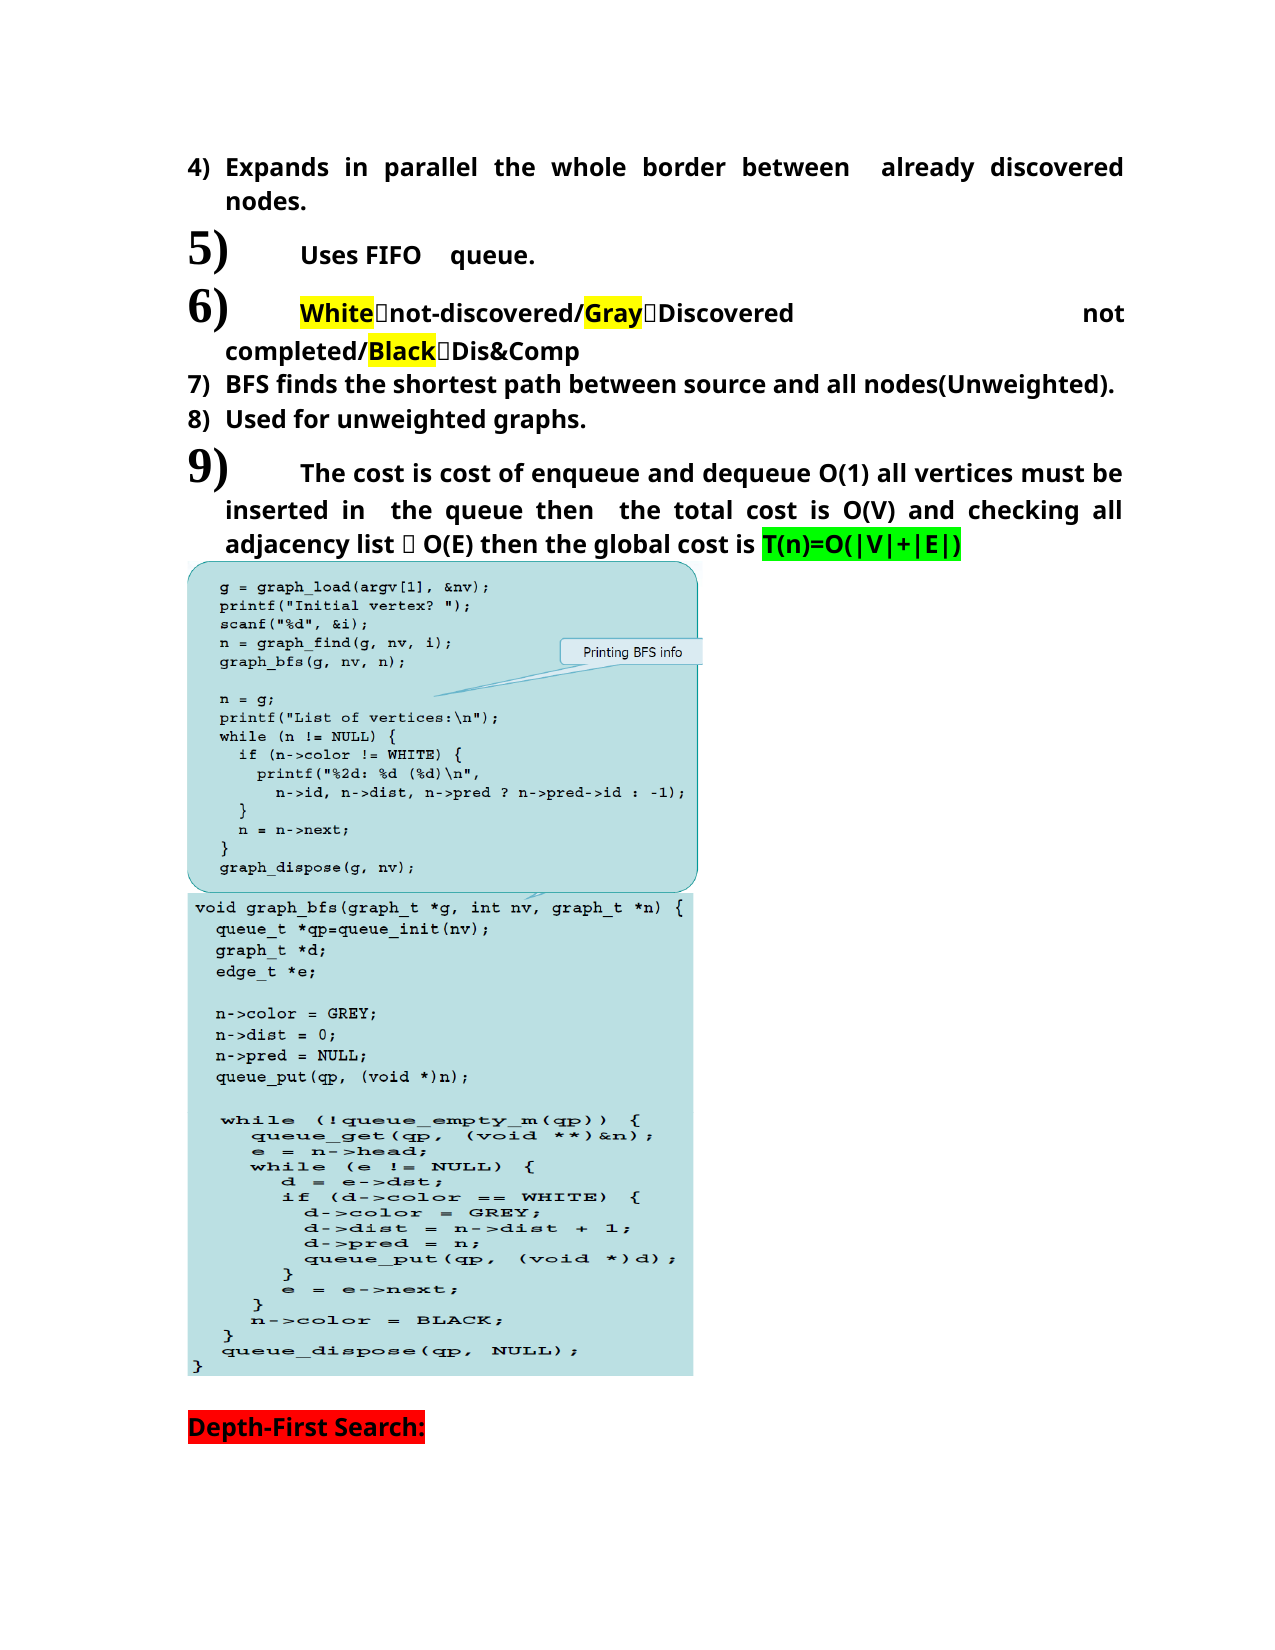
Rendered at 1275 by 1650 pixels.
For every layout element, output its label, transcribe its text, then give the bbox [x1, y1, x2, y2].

subtitle The cost is cost of enqueue and dequeue O(1) all vertices must be inserted in the queue then the total cost is O(V) and checking all adjacency list  O(E) then the global cost is T(n)=O(|V|+|E|) [187, 435, 1125, 561]
subtitle Whitenot-discovered/GrayDiscovered not completed/BlackDis&Comp [187, 276, 1125, 367]
subtitle Used for unweighted graphs. [187, 401, 1125, 435]
subtitle Uses FIFO queue. [187, 218, 1125, 276]
subtitle BFS finds the shortest path between source and all nodes(Unweighted). [187, 367, 1125, 401]
subtitle Depth-First Search: [187, 1410, 1125, 1444]
picture [187, 561, 703, 1376]
subtitle Expands in parallel the whole border between already discovered nodes. [187, 150, 1125, 218]
